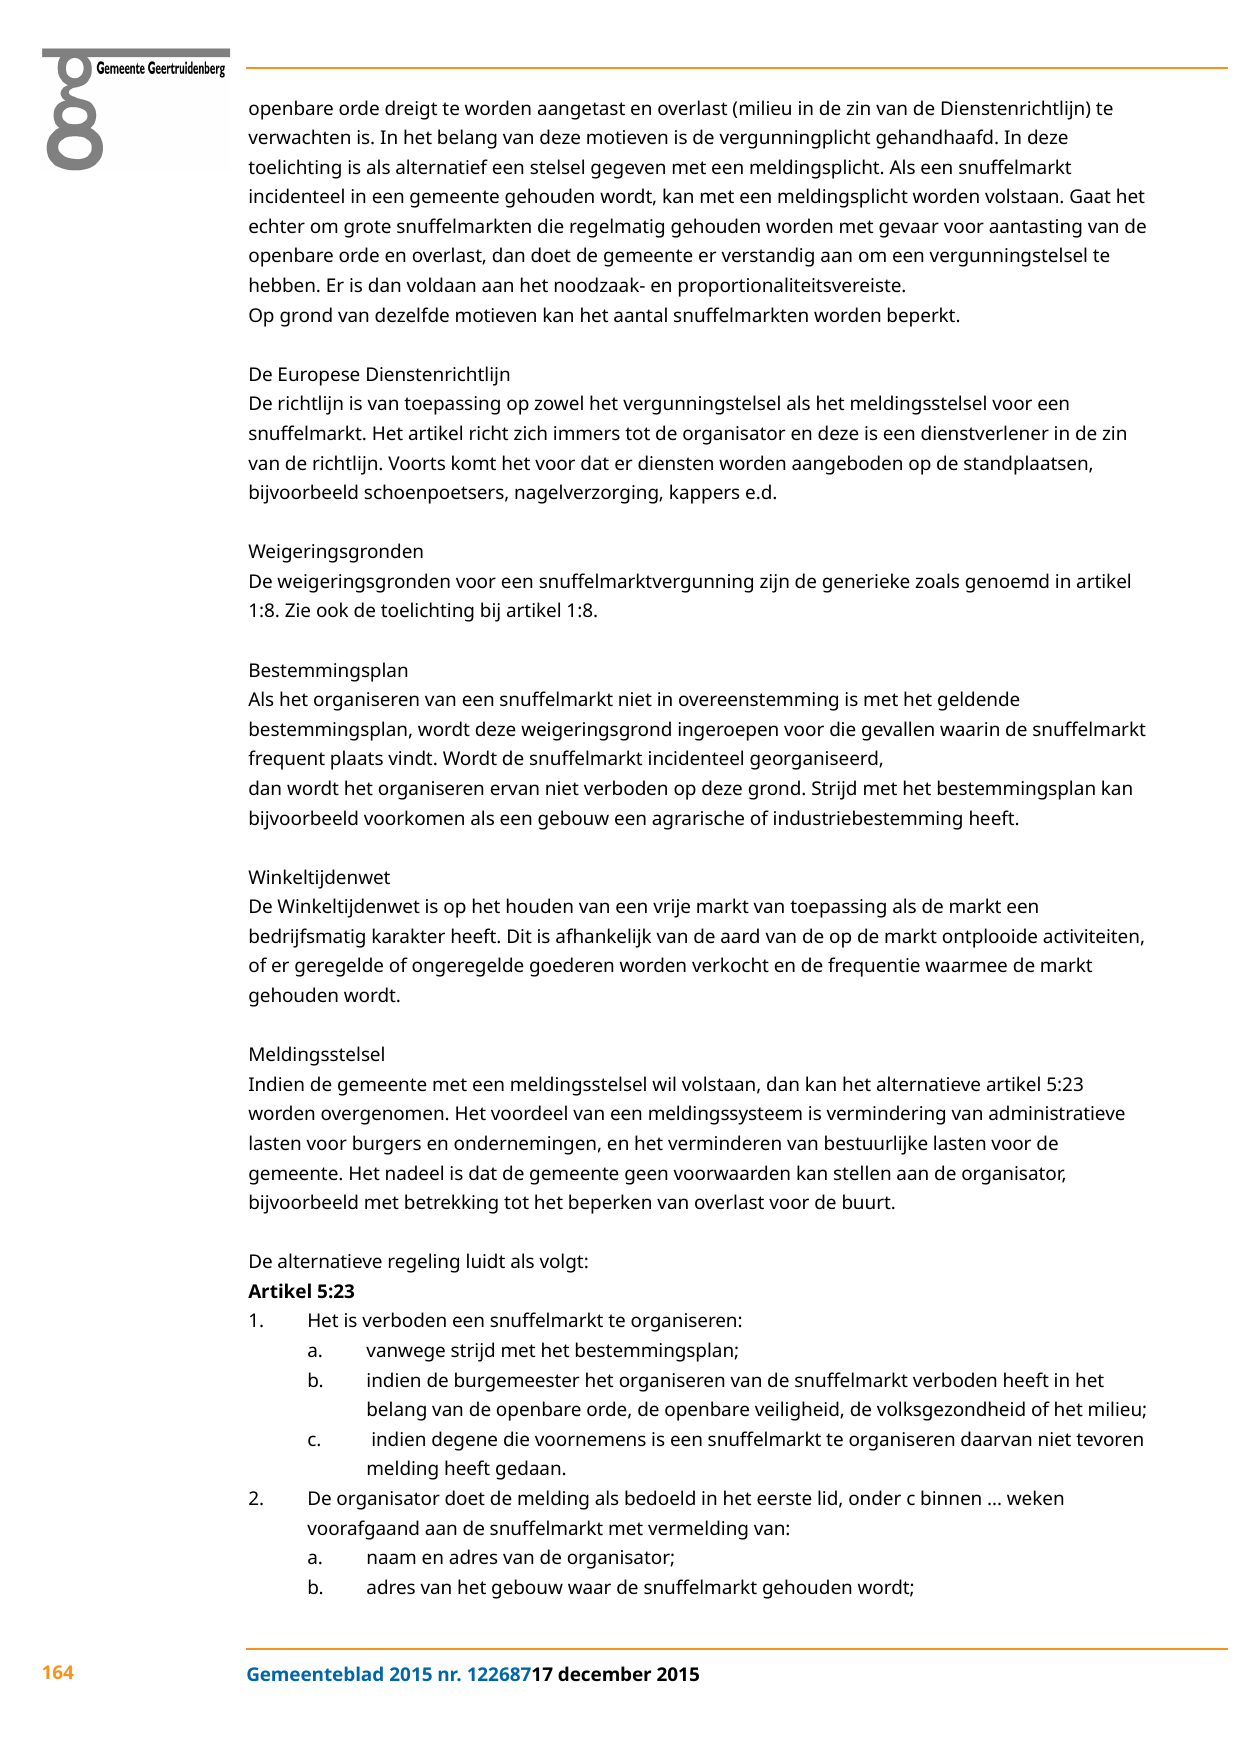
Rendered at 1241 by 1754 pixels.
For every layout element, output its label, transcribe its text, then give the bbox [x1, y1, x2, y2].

text Op grond van dezelfde motieven kan het aantal snuffelmarkten worden beperkt. [248, 302, 1152, 328]
text Winkeltijdenwet [248, 864, 1152, 890]
text openbare orde dreigt te worden aangetast en overlast (milieu in de zin van de Dienstenrichtlijn) te verwachten is. In het belang van deze motieven is de vergunningplicht gehandhaafd. In deze toelichting is als alternatief een stelsel gegeven met een meldingsplicht. Als een snuffelmarkt incidenteel in een gemeente gehouden wordt, kan met een meldingsplicht worden volstaan. Gaat het echter om grote snuffelmarkten die regelmatig gehouden worden met gevaar voor aantasting van de openbare orde en overlast, dan doet de gemeente er verstandig aan om een vergunningstelsel te hebben. Er is dan voldaan aan het noodzaak- en proportionaliteitsvereiste. [248, 95, 1152, 298]
text Artikel 5:23 [248, 1278, 1152, 1304]
list vanwege strijd met het bestemmingsplan; [307, 1337, 1152, 1363]
text De alternatieve regeling luidt als volgt: [248, 1248, 1152, 1274]
list naam en adres van de organisator; [307, 1544, 1152, 1570]
text Weigeringsgronden [248, 538, 1152, 564]
list De organisator doet de melding als bedoeld in het eerste lid, onder c binnen … weken voorafgaand aan de snuffelmarkt met vermelding van: [248, 1485, 1152, 1541]
text De richtlijn is van toepassing op zowel het vergunningstelsel als het meldingsstelsel voor een snuffelmarkt. Het artikel richt zich immers tot de organisator en deze is een dienstverlener in de zin van de richtlijn. Voorts komt het voor dat er diensten worden aangeboden op de standplaatsen, bijvoorbeeld schoenpoetsers, nagelverzorging, kappers e.d. [248, 391, 1152, 505]
text De Winkeltijdenwet is op het houden van een vrije markt van toepassing als de markt een bedrijfsmatig karakter heeft. Dit is afhankelijk van de aard van de op de markt ontplooide activiteiten, of er geregelde of ongeregelde goederen worden verkocht en de frequentie waarmee de markt gehouden wordt. [248, 893, 1152, 1008]
text Als het organiseren van een snuffelmarkt niet in overeenstemming is met het geldende bestemmingsplan, wordt deze weigeringsgrond ingeroepen voor die gevallen waarin de snuffelmarkt frequent plaats vindt. Wordt de snuffelmarkt incidenteel georganiseerd, [248, 686, 1152, 771]
text Meldingsstelsel [248, 1041, 1152, 1067]
text Bestemmingsplan [248, 657, 1152, 683]
text De weigeringsgronden voor een snuffelmarktvergunning zijn de generieke zoals genoemd in artikel 1:8. Zie ook de toelichting bij artikel 1:8. [248, 568, 1152, 623]
text dan wordt het organiseren ervan niet verboden op deze grond. Strijd met het bestemmingsplan kan bijvoorbeeld voorkomen als een gebouw een agrarische of industriebestemming heeft. [248, 775, 1152, 831]
list adres van het gebouw waar de snuffelmarkt gehouden wordt; [307, 1574, 1152, 1600]
list indien degene die voornemens is een snuffelmarkt te organiseren daarvan niet tevoren melding heeft gedaan. [307, 1426, 1152, 1481]
text De Europese Dienstenrichtlijn [248, 361, 1152, 387]
list indien de burgemeester het organiseren van de snuffelmarkt verboden heeft in het belang van de openbare orde, de openbare veiligheid, de volksgezondheid of het milieu; [307, 1367, 1152, 1422]
list Het is verboden een snuffelmarkt te organiseren: [248, 1308, 1152, 1333]
text Indien de gemeente met een meldingsstelsel wil volstaan, dan kan het alternatieve artikel 5:23 worden overgenomen. Het voordeel van een meldingssysteem is vermindering van administratieve lasten voor burgers en ondernemingen, en het verminderen van bestuurlijke lasten voor de gemeente. Het nadeel is dat de gemeente geen voorwaarden kan stellen aan de organisator, bijvoorbeeld met betrekking tot het beperken van overlast voor de buurt. [248, 1071, 1152, 1215]
picture [41, 47, 231, 172]
